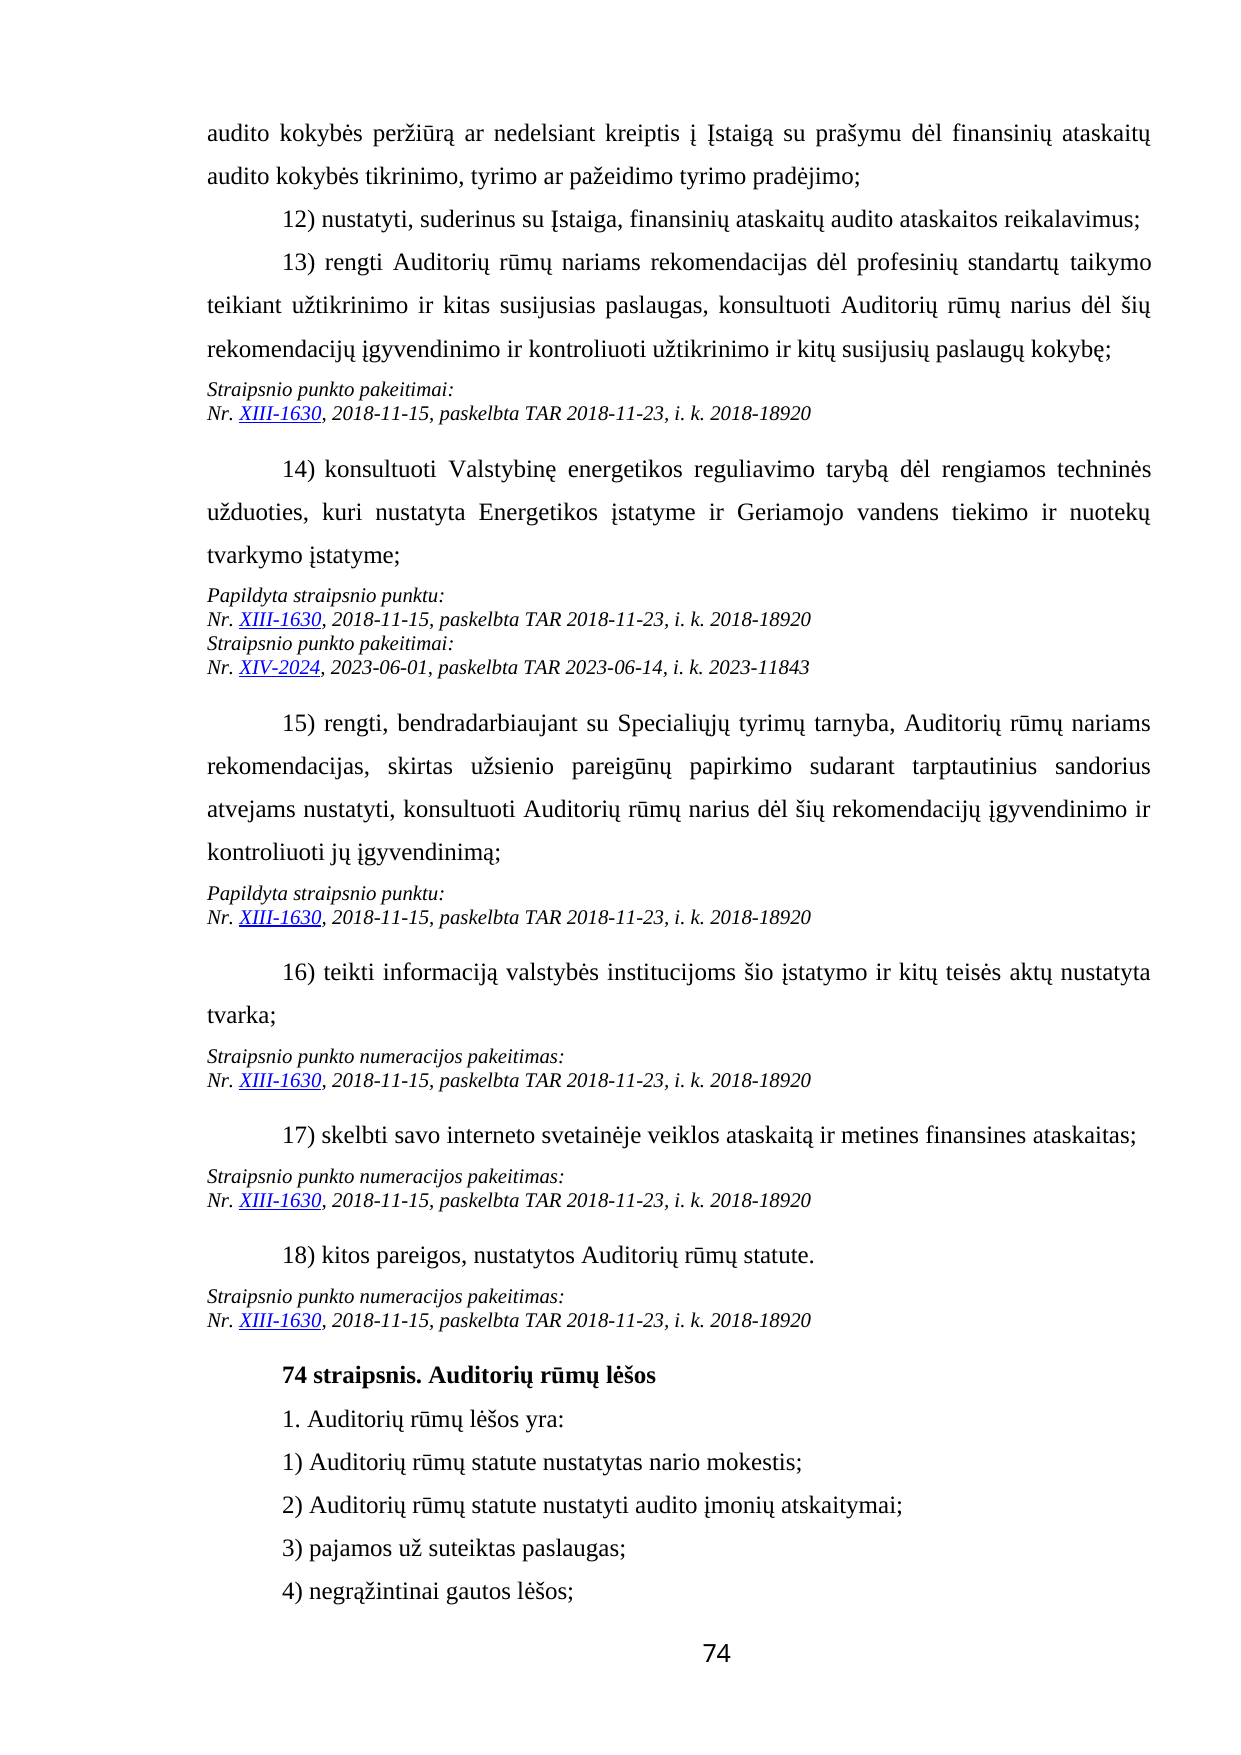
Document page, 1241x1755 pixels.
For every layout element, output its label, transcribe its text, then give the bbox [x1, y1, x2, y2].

text 12) nustatyti, suderinus su Įstaiga, finansinių ataskaitų audito ataskaitos reikalavimus; [207, 204, 1152, 233]
text audito kokybės peržiūrą ar nedelsiant kreiptis į Įstaigą su prašymu dėl finansinių ataskaitų audito kokybės tikrinimo, tyrimo ar pažeidimo tyrimo pradėjimo; [207, 118, 1152, 190]
text 1. Auditorių rūmų lėšos yra: [207, 1404, 1152, 1432]
text 17) skelbti savo interneto svetainėje veiklos ataskaitą ir metines finansines ataskaitas; [207, 1121, 1152, 1149]
text Nr. XIII-1630, 2018-11-15, paskelbta TAR 2018-11-23, i. k. 2018-18920 [207, 607, 1152, 631]
text Straipsnio punkto numeracijos pakeitimas: [207, 1164, 1152, 1188]
text Nr. XIII-1630, 2018-11-15, paskelbta TAR 2018-11-23, i. k. 2018-18920 [207, 1308, 1152, 1332]
text 4) negrąžintinai gautos lėšos; [207, 1576, 1152, 1605]
text 3) pajamos už suteiktas paslaugas; [207, 1533, 1152, 1562]
text 16) teikti informaciją valstybės institucijoms šio įstatymo ir kitų teisės aktų nustatyta tvarka; [207, 957, 1152, 1029]
text Nr. XIII-1630, 2018-11-15, paskelbta TAR 2018-11-23, i. k. 2018-18920 [207, 905, 1152, 929]
text Nr. XIII-1630, 2018-11-15, paskelbta TAR 2018-11-23, i. k. 2018-18920 [207, 1188, 1152, 1212]
text 15) rengti, bendradarbiaujant su Specialiųjų tyrimų tarnyba, Auditorių rūmų nariams rekomendacijas, skirtas užsienio pareigūnų papirkimo sudarant tarptautinius sandorius atvejams nustatyti, konsultuoti Auditorių rūmų narius dėl šių rekomendacijų įgyvendinimo ir kontroliuoti jų įgyvendinimą; [207, 708, 1152, 866]
text 14) konsultuoti Valstybinę energetikos reguliavimo tarybą dėl rengiamos techninės užduoties, kuri nustatyta Energetikos įstatyme ir Geriamojo vandens tiekimo ir nuotekų tvarkymo įstatyme; [207, 454, 1152, 569]
text Nr. XIII-1630, 2018-11-15, paskelbta TAR 2018-11-23, i. k. 2018-18920 [207, 401, 1152, 425]
text Straipsnio punkto numeracijos pakeitimas: [207, 1284, 1152, 1308]
text Papildyta straipsnio punktu: [207, 583, 1152, 607]
text 13) rengti Auditorių rūmų nariams rekomendacijas dėl profesinių standartų taikymo teikiant užtikrinimo ir kitas susijusias paslaugas, konsultuoti Auditorių rūmų narius dėl šių rekomendacijų įgyvendinimo ir kontroliuoti užtikrinimo ir kitų susijusių paslaugų kokybę; [207, 247, 1152, 362]
text Straipsnio punkto pakeitimai: [207, 631, 1152, 655]
text 18) kitos pareigos, nustatytos Auditorių rūmų statute. [207, 1241, 1152, 1269]
text Straipsnio punkto numeracijos pakeitimas: [207, 1044, 1152, 1068]
text Nr. XIII-1630, 2018-11-15, paskelbta TAR 2018-11-23, i. k. 2018-18920 [207, 1068, 1152, 1092]
text Straipsnio punkto pakeitimai: [207, 377, 1152, 401]
text Nr. XIV-2024, 2023-06-01, paskelbta TAR 2023-06-14, i. k. 2023-11843 [207, 655, 1152, 679]
text 2) Auditorių rūmų statute nustatyti audito įmonių atskaitymai; [207, 1490, 1152, 1519]
text 1) Auditorių rūmų statute nustatytas nario mokestis; [207, 1447, 1152, 1476]
text Papildyta straipsnio punktu: [207, 881, 1152, 905]
text 74 straipsnis. Auditorių rūmų lėšos [207, 1361, 1152, 1389]
